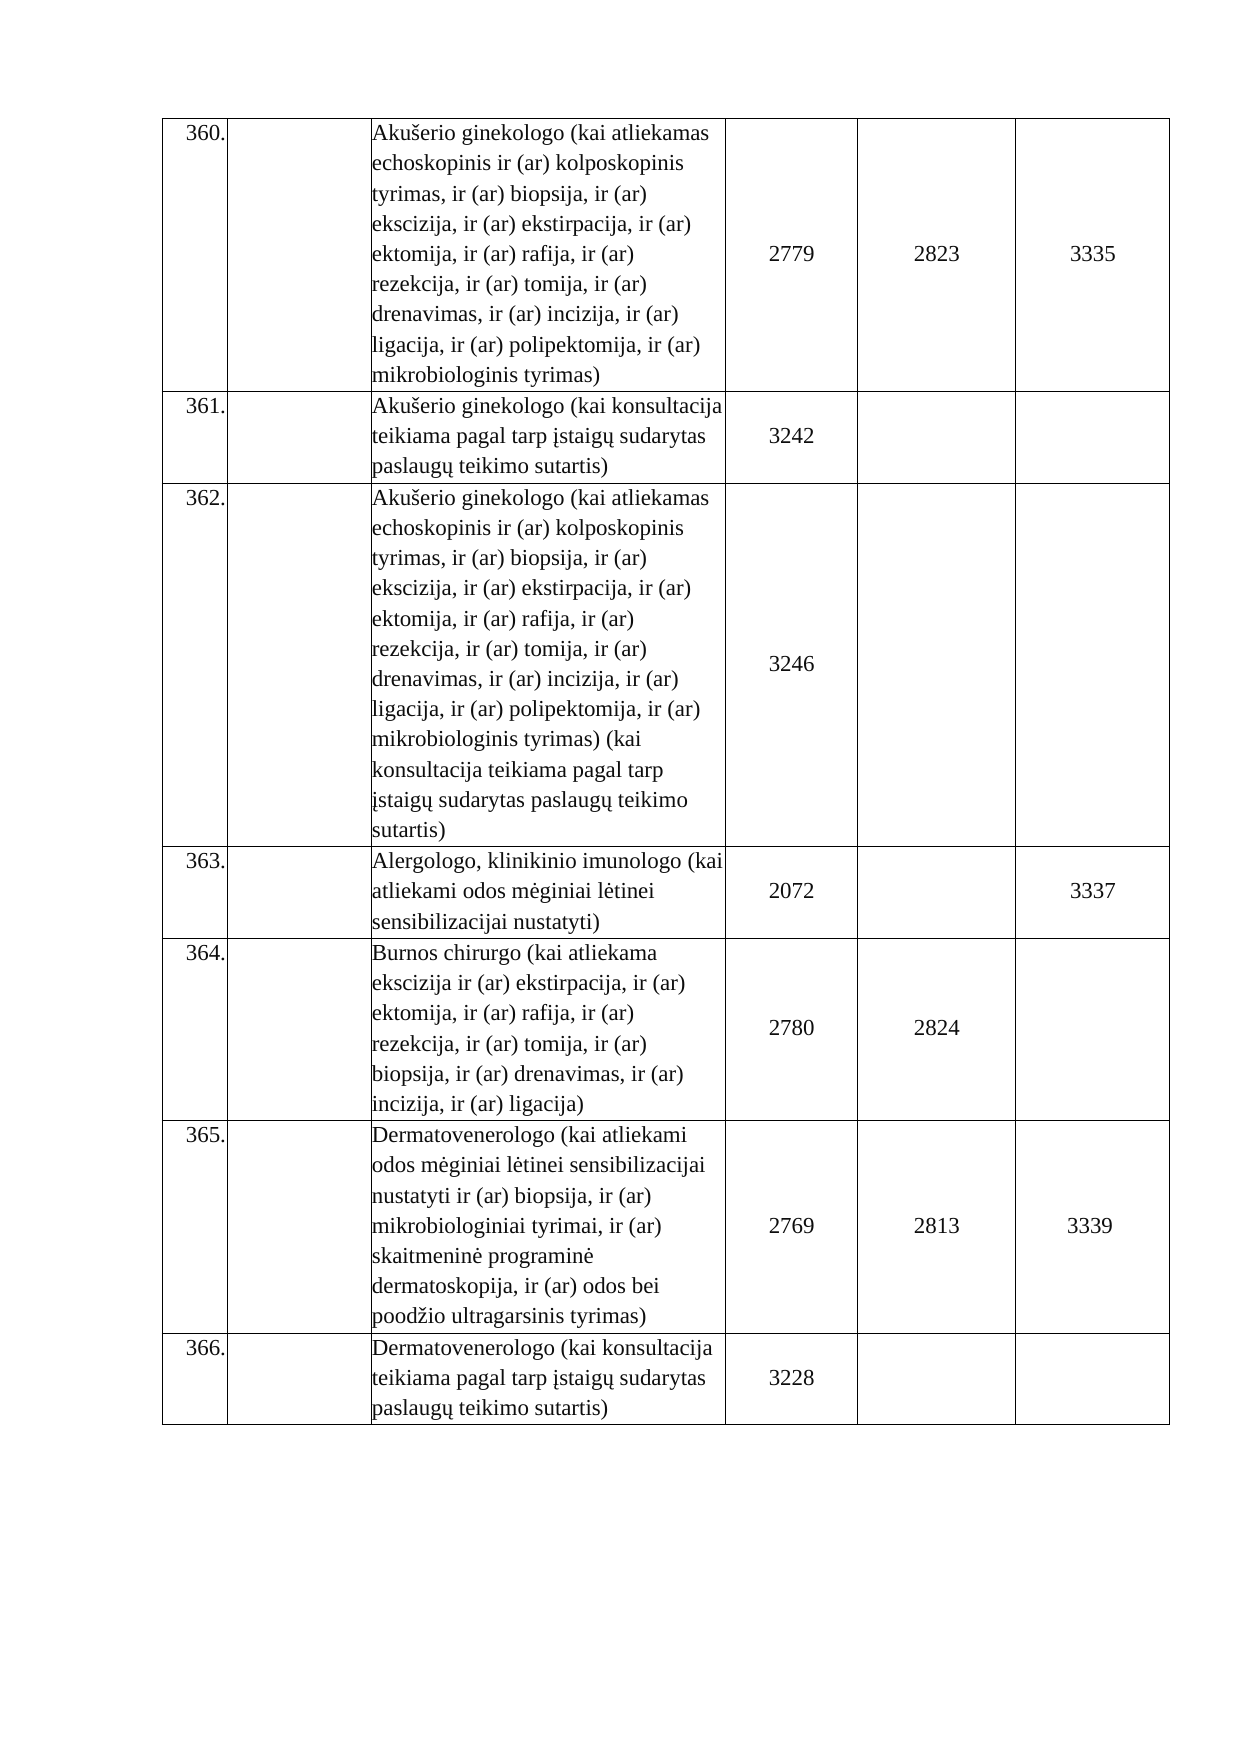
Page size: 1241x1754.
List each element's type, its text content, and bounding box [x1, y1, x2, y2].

table_cell [228, 939, 371, 1120]
table_cell [228, 392, 371, 483]
table_cell [1198, 391, 1215, 483]
table_cell [858, 484, 1015, 846]
table_cell [1193, 938, 1198, 1120]
table_cell [1016, 1334, 1169, 1424]
table_cell [1189, 483, 1193, 846]
table_cell 3335 [1016, 119, 1169, 391]
table_cell [1193, 391, 1198, 483]
table_cell [1170, 846, 1188, 938]
table_cell [1189, 938, 1193, 1120]
table_cell Dermatovenerologo (kai atliekami odos mėginiai lėtinei sensibilizacijai nustatyti ir (ar) biopsija, ir (ar) mikrobiologiniai tyrimai, ir (ar) skaitmeninė programinė dermatoskopija, ir (ar) odos bei poodžio ultragarsinis tyrimas) [372, 1121, 725, 1333]
table_cell 3242 [726, 392, 857, 483]
table_cell 366. [163, 1334, 227, 1424]
table_cell Akušerio ginekologo (kai atliekamas echoskopinis ir (ar) kolposkopinis tyrimas, ir (ar) biopsija, ir (ar) ekscizija, ir (ar) ekstirpacija, ir (ar) ektomija, ir (ar) rafija, ir (ar) rezekcija, ir (ar) tomija, ir (ar) drenavimas, ir (ar) incizija, ir (ar) ligacija, ir (ar) polipektomija, ir (ar) mikrobiologinis tyrimas) (kai konsultacija teikiama pagal tarp įstaigų sudarytas paslaugų teikimo sutartis) [372, 484, 725, 846]
table_cell 361. [163, 392, 227, 483]
table_cell [858, 392, 1015, 483]
table_cell [1215, 938, 1240, 1120]
table_cell 3228 [726, 1334, 857, 1424]
table_cell [1198, 846, 1215, 938]
table_cell 3339 [1016, 1121, 1169, 1333]
table_cell [228, 847, 371, 938]
table_cell 2769 [726, 1121, 857, 1333]
table_cell [858, 847, 1015, 938]
table_cell Alergologo, klinikinio imunologo (kai atliekami odos mėginiai lėtinei sensibilizacijai nustatyti) [372, 847, 725, 938]
table_cell 2824 [858, 939, 1015, 1120]
table_cell Akušerio ginekologo (kai konsultacija teikiama pagal tarp įstaigų sudarytas paslaugų teikimo sutartis) [372, 392, 725, 483]
table_cell Burnos chirurgo (kai atliekama ekscizija ir (ar) ekstirpacija, ir (ar) ektomija, ir (ar) rafija, ir (ar) rezekcija, ir (ar) tomija, ir (ar) biopsija, ir (ar) drenavimas, ir (ar) incizija, ir (ar) ligacija) [372, 939, 725, 1120]
table_cell [1170, 483, 1188, 846]
table_cell 2823 [858, 119, 1015, 391]
table_cell Dermatovenerologo (kai konsultacija teikiama pagal tarp įstaigų sudarytas paslaugų teikimo sutartis) [372, 1334, 725, 1424]
table_cell [1193, 1333, 1198, 1424]
table_cell 362. 99. [163, 484, 227, 846]
table_cell 2779 [726, 119, 857, 391]
table_cell [1193, 1120, 1198, 1333]
table_cell [1189, 1120, 1193, 1333]
table_cell [1215, 118, 1240, 391]
table_cell 360. 97. [163, 119, 227, 391]
table_cell [228, 1121, 371, 1333]
table_cell [228, 484, 371, 846]
table_cell [858, 1334, 1015, 1424]
table_cell 3246 [726, 484, 857, 846]
table_cell [1193, 846, 1198, 938]
table_cell [228, 119, 371, 391]
table_cell [1170, 1120, 1188, 1333]
table_cell [1193, 118, 1198, 391]
table_cell [1170, 391, 1188, 483]
table_cell 365. 06. [163, 1121, 227, 1333]
table_cell [1189, 846, 1193, 938]
table_cell [1189, 391, 1193, 483]
table_cell [1016, 484, 1169, 846]
table_cell [1198, 483, 1215, 846]
table_cell 363. [163, 847, 227, 938]
table_cell [1198, 1120, 1215, 1333]
table_cell [1215, 1333, 1240, 1424]
table_cell [1198, 1333, 1215, 1424]
table_cell [1189, 1333, 1193, 1424]
table_cell [1215, 1120, 1240, 1333]
table_cell 2813 [858, 1121, 1015, 1333]
table_cell [1193, 483, 1198, 846]
table_cell [1170, 1333, 1188, 1424]
table_cell [1170, 118, 1188, 391]
table_cell 3337 [1016, 847, 1169, 938]
table_cell [228, 1334, 371, 1424]
table_cell [1198, 938, 1215, 1120]
table_cell [1170, 938, 1188, 1120]
table_cell [1215, 391, 1240, 483]
table_cell 2072 [726, 847, 857, 938]
table_cell [1215, 483, 1240, 846]
table_cell 2780 [726, 939, 857, 1120]
table_cell [1215, 846, 1240, 938]
table_cell [1016, 392, 1169, 483]
table_cell [1016, 939, 1169, 1120]
table_cell [1189, 118, 1193, 391]
table_cell 364. 4. [163, 939, 227, 1120]
table_cell [1198, 118, 1215, 391]
table_cell Akušerio ginekologo (kai atliekamas echoskopinis ir (ar) kolposkopinis tyrimas, ir (ar) biopsija, ir (ar) ekscizija, ir (ar) ekstirpacija, ir (ar) ektomija, ir (ar) rafija, ir (ar) rezekcija, ir (ar) tomija, ir (ar) drenavimas, ir (ar) incizija, ir (ar) ligacija, ir (ar) polipektomija, ir (ar) mikrobiologinis tyrimas) [372, 119, 725, 391]
